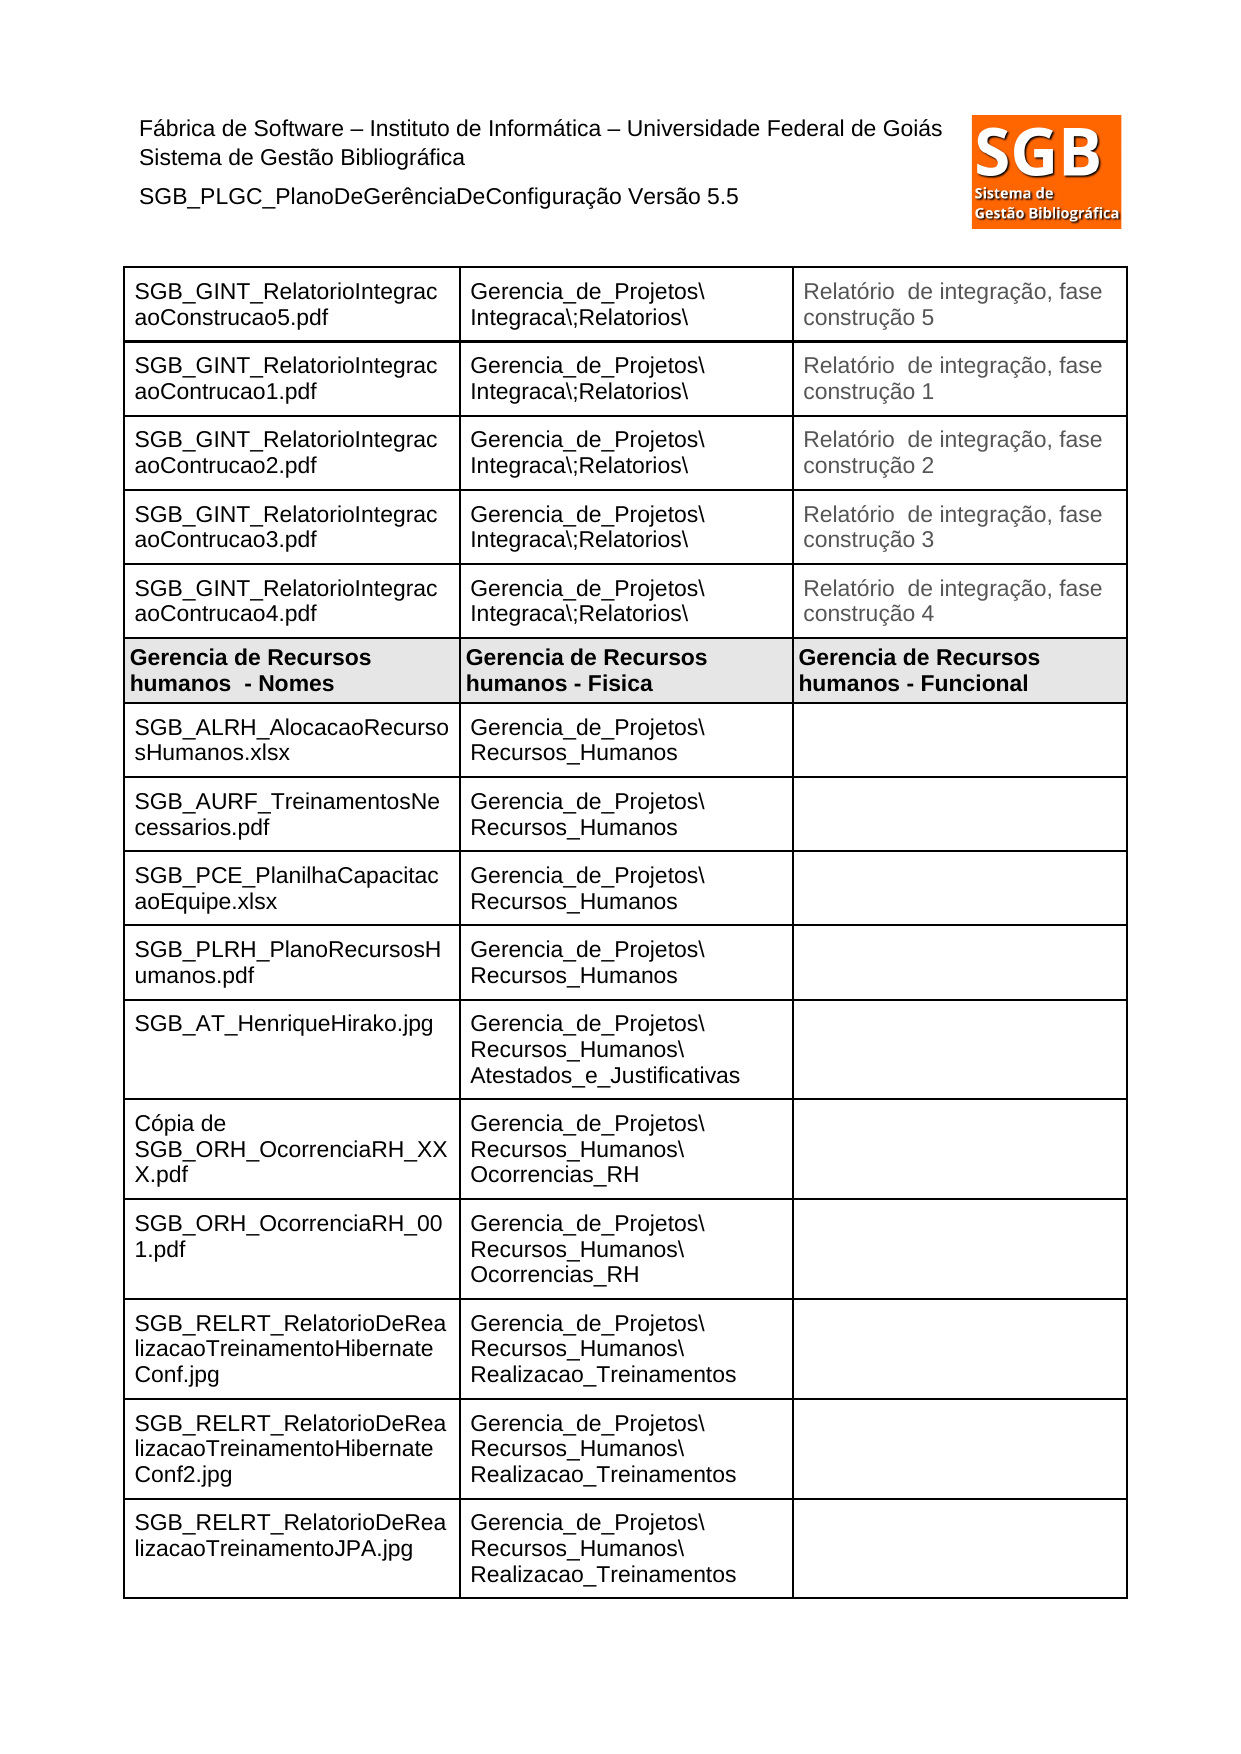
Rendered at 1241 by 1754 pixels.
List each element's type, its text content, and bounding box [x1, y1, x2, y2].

table_cell SGB_ORH_OcorrenciaRH_001.pdf [125, 1200, 459, 1298]
table_cell SGB_AURF_TreinamentosNecessarios.pdf [125, 778, 459, 850]
table_cell Relatório de integração, fase construção 5 [794, 268, 1126, 340]
table_cell Gerencia_de_Projetos\Recursos_Humanos\Atestados_e_Justificativas [461, 1001, 792, 1098]
table_cell Gerencia_de_Projetos\Integraca\;Relatorios\ [461, 417, 792, 489]
table_cell Gerencia_de_Projetos\Recursos_Humanos\Realizacao_Treinamentos [461, 1500, 792, 1597]
table_cell Relatório de integração, fase construção 4 [794, 565, 1126, 637]
table_cell Gerencia_de_Projetos\Integraca\;Relatorios\ [461, 565, 792, 637]
table_cell Gerencia de Recursos humanos - Funcional [794, 639, 1126, 702]
table_cell [794, 1100, 1126, 1198]
table_cell SGB_GINT_RelatorioIntegracaoContrucao2.pdf [125, 417, 459, 489]
table_cell SGB_PLRH_PlanoRecursosHumanos.pdf [125, 926, 459, 998]
table_cell SGB_PCE_PlanilhaCapacitacaoEquipe.xlsx [125, 852, 459, 924]
table_cell Gerencia_de_Projetos\Integraca\;Relatorios\ [461, 343, 792, 414]
table_cell SGB_RELRT_RelatorioDeRealizacaoTreinamentoJPA.jpg [125, 1500, 459, 1597]
table_cell [794, 778, 1126, 850]
table_cell Gerencia_de_Projetos\Integraca\;Relatorios\ [461, 268, 792, 340]
table_cell Relatório de integração, fase construção 1 [794, 343, 1126, 414]
table_cell Gerencia_de_Projetos\Recursos_Humanos\Realizacao_Treinamentos [461, 1300, 792, 1398]
table_cell Gerencia_de_Projetos\Recursos_Humanos\Ocorrencias_RH [461, 1200, 792, 1298]
table_cell SGB_GINT_RelatorioIntegracaoContrucao4.pdf [125, 565, 459, 637]
table_cell Gerencia_de_Projetos\Recursos_Humanos [461, 852, 792, 924]
table_cell [794, 1400, 1126, 1497]
table_cell Gerencia_de_Projetos\Recursos_Humanos [461, 778, 792, 850]
table_cell Gerencia de Recursos humanos - Nomes [125, 639, 459, 702]
table_cell [794, 1200, 1126, 1298]
table_cell Relatório de integração, fase construção 3 [794, 491, 1126, 563]
table_cell Gerencia_de_Projetos\Recursos_Humanos\Realizacao_Treinamentos [461, 1400, 792, 1497]
table_cell Gerencia de Recursos humanos - Fisica [461, 639, 792, 702]
table_cell [794, 704, 1126, 776]
table_cell Gerencia_de_Projetos\Recursos_Humanos\Ocorrencias_RH [461, 1100, 792, 1198]
picture [971, 115, 1122, 229]
table_cell [794, 1500, 1126, 1597]
table_cell Relatório de integração, fase construção 2 [794, 417, 1126, 489]
table_cell SGB_GINT_RelatorioIntegracaoConstrucao5.pdf [125, 268, 459, 340]
table_cell [794, 1300, 1126, 1398]
table_cell SGB_RELRT_RelatorioDeRealizacaoTreinamentoHibernateConf2.jpg [125, 1400, 459, 1497]
table_cell [794, 852, 1126, 924]
table_cell SGB_RELRT_RelatorioDeRealizacaoTreinamentoHibernateConf.jpg [125, 1300, 459, 1398]
table_cell Gerencia_de_Projetos\Recursos_Humanos [461, 704, 792, 776]
table_cell [794, 926, 1126, 998]
table_cell [794, 1001, 1126, 1098]
table_cell SGB_ALRH_AlocacaoRecursosHumanos.xlsx [125, 704, 459, 776]
table_cell Gerencia_de_Projetos\Integraca\;Relatorios\ [461, 491, 792, 563]
table_cell SGB_AT_HenriqueHirako.jpg [125, 1001, 459, 1098]
table_cell SGB_GINT_RelatorioIntegracaoContrucao1.pdf [125, 343, 459, 414]
table_cell SGB_GINT_RelatorioIntegracaoContrucao3.pdf [125, 491, 459, 563]
table_cell Cópia de SGB_ORH_OcorrenciaRH_XXX.pdf [125, 1100, 459, 1198]
table_cell Gerencia_de_Projetos\Recursos_Humanos [461, 926, 792, 998]
